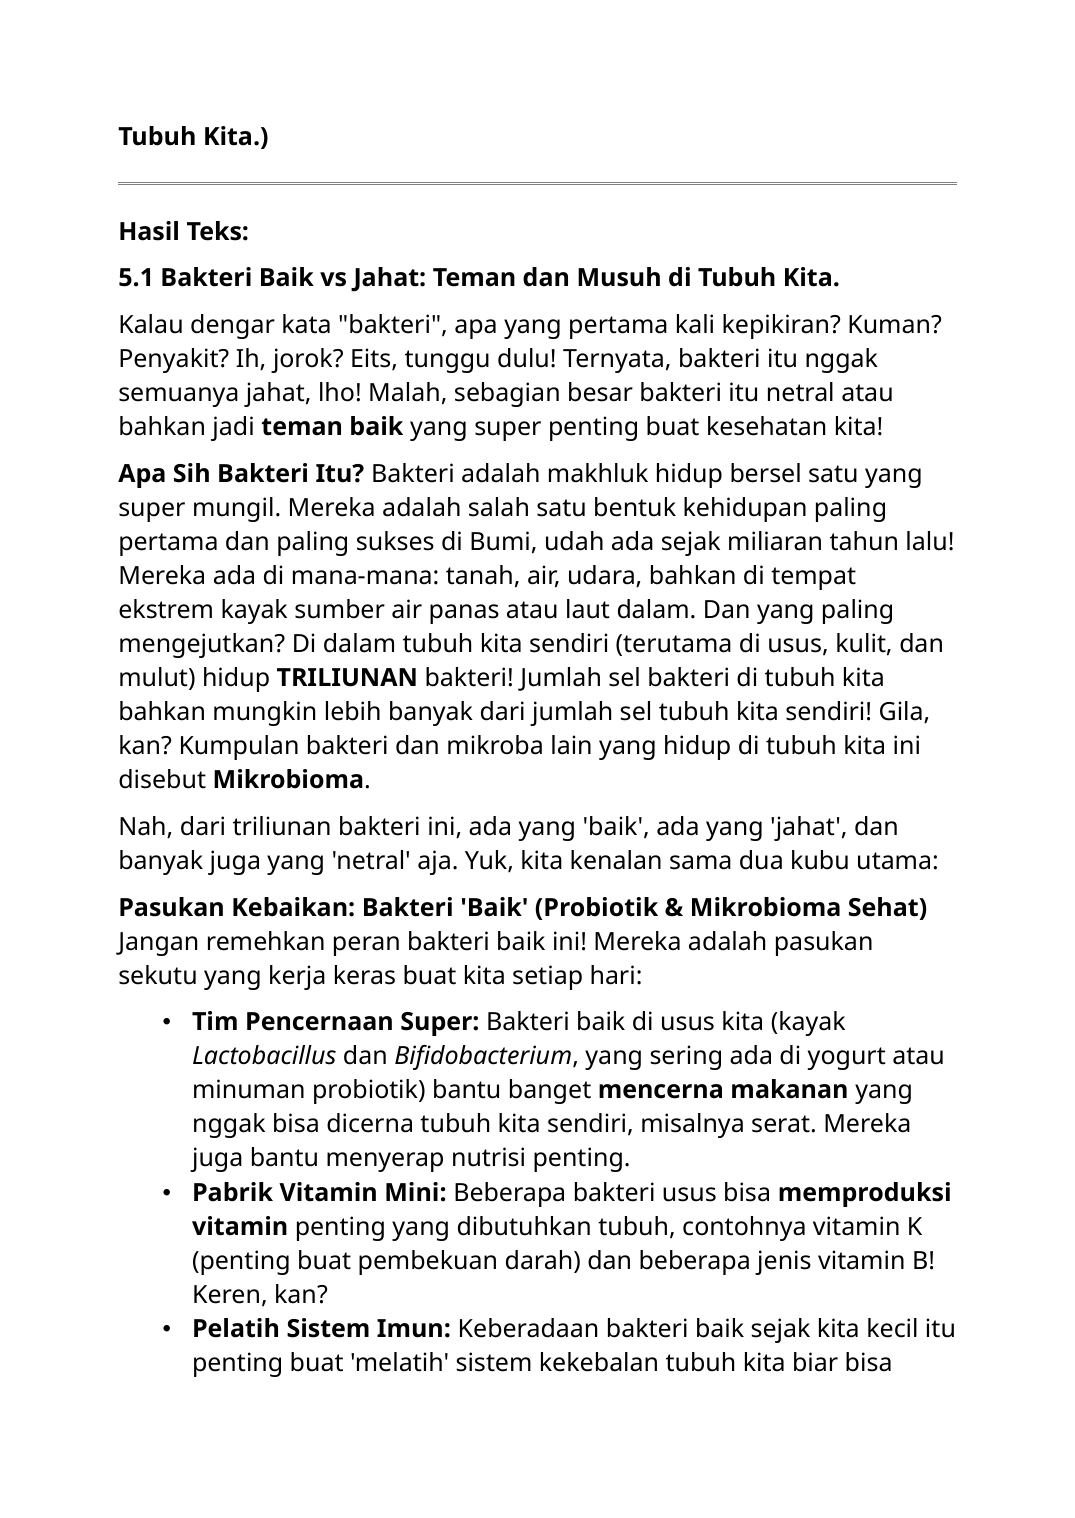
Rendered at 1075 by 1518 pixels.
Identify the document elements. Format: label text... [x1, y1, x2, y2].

text Hasil Teks: [118, 213, 957, 248]
text 5.1 Bakteri Baik vs Jahat: Teman dan Musuh di Tubuh Kita. [118, 260, 957, 294]
text Nah, dari triliunan bakteri ini, ada yang 'baik', ada yang 'jahat', dan banyak juga yang 'netral' aja. Yuk, kita kenalan sama dua kubu utama: [118, 808, 957, 877]
text Pasukan Kebaikan: Bakteri 'Baik' (Probiotik & Mikrobioma Sehat) Jangan remehkan peran bakteri baik ini! Mereka adalah pasukan sekutu yang kerja keras buat kita setiap hari: [118, 889, 957, 991]
list Pabrik Vitamin Mini: Beberapa bakteri usus bisa memproduksi vitamin penting yang dibutuhkan tubuh, contohnya vitamin K (penting buat pembekuan darah) dan beberapa jenis vitamin B! Keren, kan? [162, 1174, 957, 1310]
text Tubuh Kita.) [118, 118, 957, 152]
list Tim Pencernaan Super: Bakteri baik di usus kita (kayak Lactobacillus dan Bifidobacterium, yang sering ada di yogurt atau minuman probiotik) bantu banget mencerna makanan yang nggak bisa dicerna tubuh kita sendiri, misalnya serat. Mereka juga bantu menyerap nutrisi penting. [162, 1004, 957, 1174]
text Kalau dengar kata "bakteri", apa yang pertama kali kepikiran? Kuman? Penyakit? Ih, jorok? Eits, tunggu dulu! Ternyata, bakteri itu nggak semuanya jahat, lho! Malah, sebagian besar bakteri itu netral atau bahkan jadi teman baik yang super penting buat kesehatan kita! [118, 307, 957, 443]
text Apa Sih Bakteri Itu? Bakteri adalah makhluk hidup bersel satu yang super mungil. Mereka adalah salah satu bentuk kehidupan paling pertama dan paling sukses di Bumi, udah ada sejak miliaran tahun lalu! Mereka ada di mana-mana: tanah, air, udara, bahkan di tempat ekstrem kayak sumber air panas atau laut dalam. Dan yang paling mengejutkan? Di dalam tubuh kita sendiri (terutama di usus, kulit, dan mulut) hidup TRILIUNAN bakteri! Jumlah sel bakteri di tubuh kita bahkan mungkin lebih banyak dari jumlah sel tubuh kita sendiri! Gila, kan? Kumpulan bakteri dan mikroba lain yang hidup di tubuh kita ini disebut Mikrobioma. [118, 455, 957, 796]
list Pelatih Sistem Imun: Keberadaan bakteri baik sejak kita kecil itu penting buat 'melatih' sistem kekebalan tubuh kita biar bisa [162, 1310, 957, 1378]
